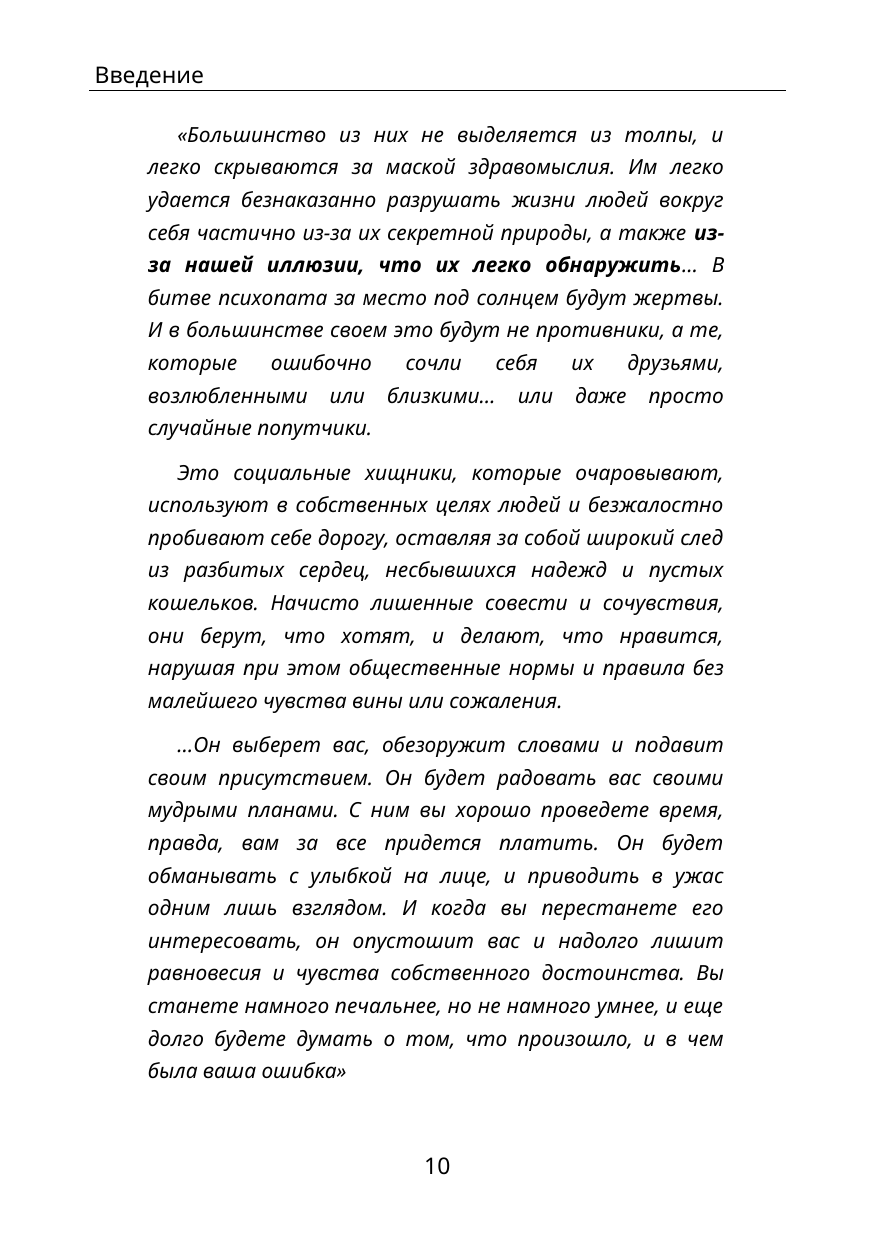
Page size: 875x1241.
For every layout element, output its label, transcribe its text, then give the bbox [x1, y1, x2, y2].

text Это социальные хищники, которые очаровывают, используют в собственных целях людей и безжалостно пробивают себе дорогу, оставляя за собой широкий след из разбитых сердец, несбывшихся надежд и пустых кошельков. Начисто лишенные совести и сочувствия, они берут, что хотят, и делают, что нравится, нарушая при этом общественные нормы и правила без малейшего чувства вины или сожаления. [148, 458, 726, 714]
text …Он выберет вас, обезоружит словами и подавит своим присутствием. Он будет радовать вас своими мудрыми планами. С ним вы хорошо проведете время, правда, вам за все придется платить. Он будет обманывать с улыбкой на лице, и приводить в ужас одним лишь взглядом. И когда вы перестанете его интересовать, он опустошит вас и надолго лишит равновесия и чувства собственного достоинства. Вы станете намного печальнее, но не намного умнее, и еще долго будете думать о том, что произошло, и в чем была ваша ошибка» [148, 730, 726, 1085]
text «Большинство из них не выделяется из толпы, и легко скрываются за маской здравомыслия. Им легко удается безнаказанно разрушать жизни людей вокруг себя частично из-за их секретной природы, а также из-за нашей иллюзии, что их легко обнаружить… В битве психопата за место под солнцем будут жертвы. И в большинстве своем это будут не противники, а те, которые ошибочно сочли себя их друзьями, возлюбленными или близкими… или даже просто случайные попутчики. [148, 120, 726, 442]
